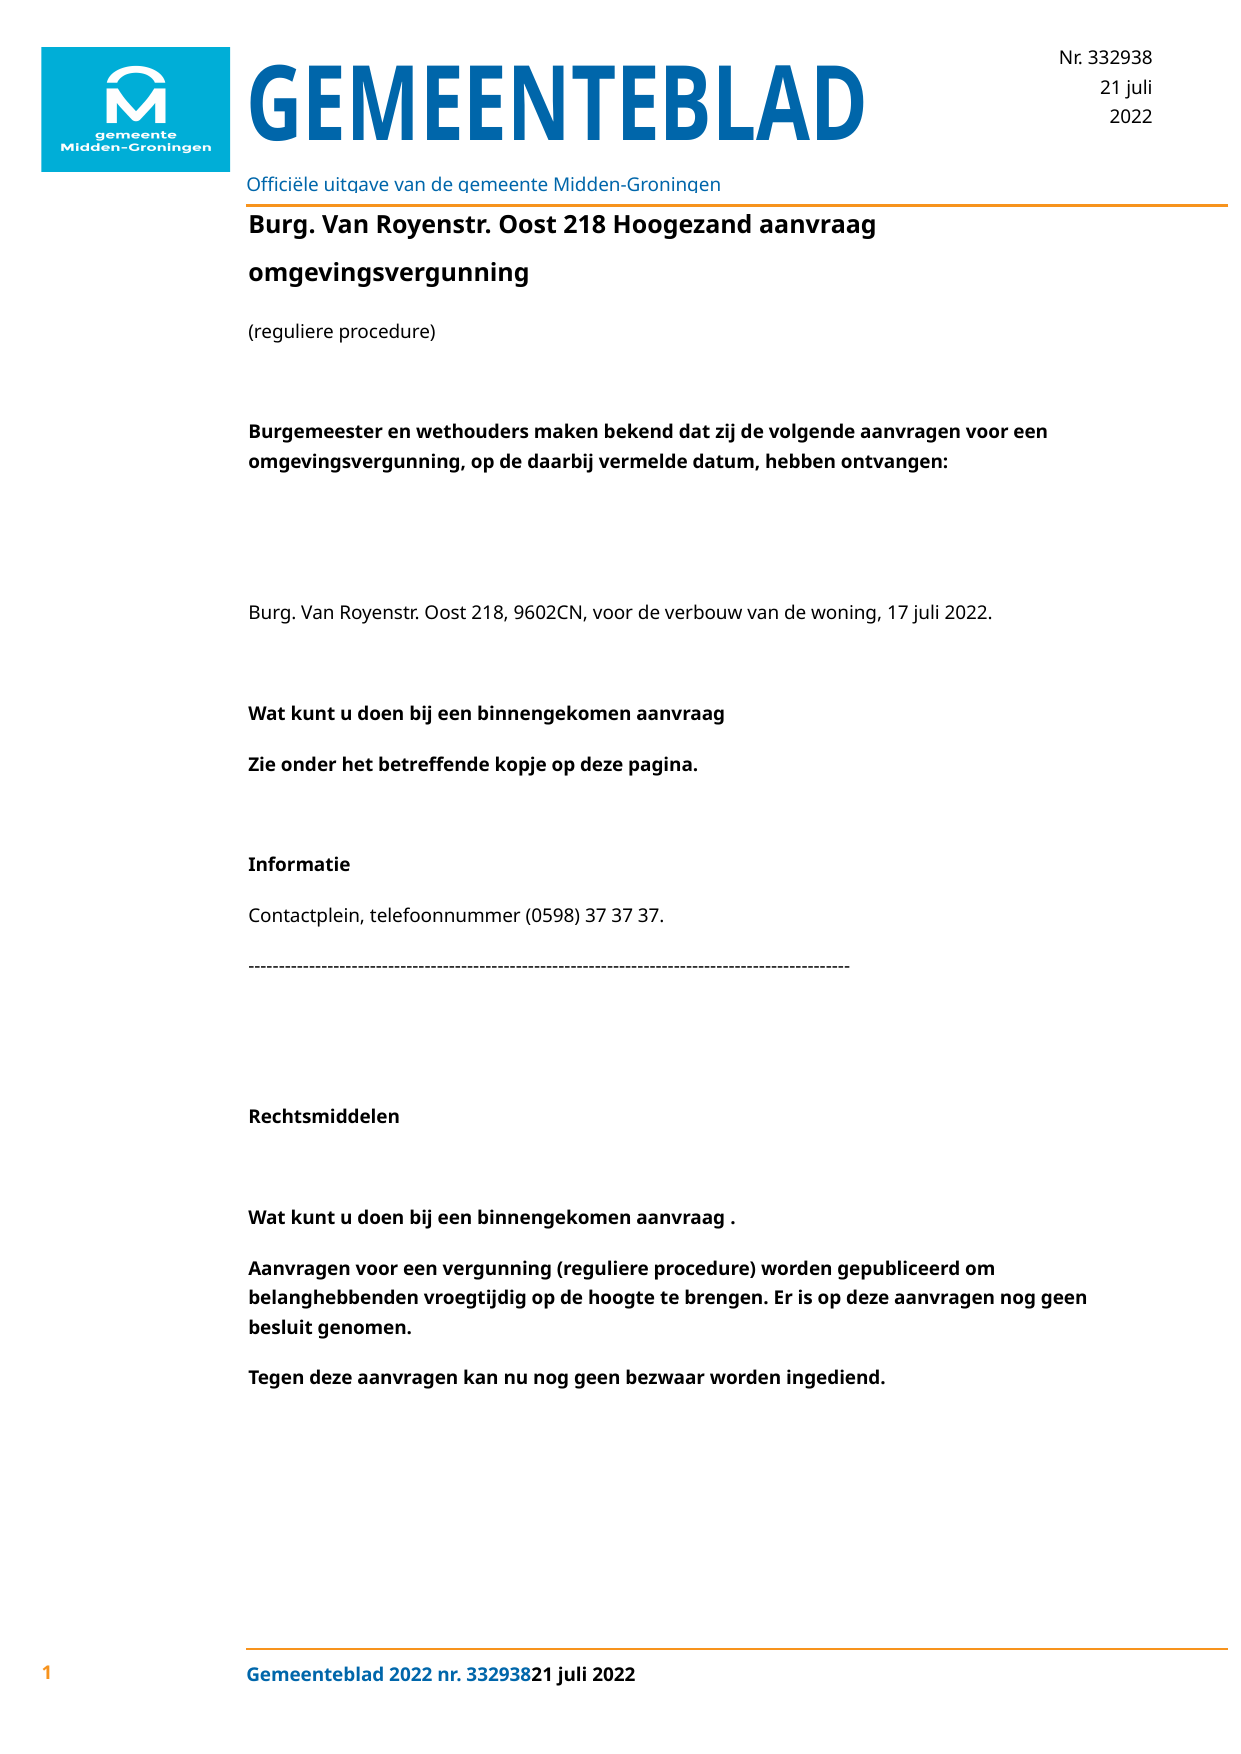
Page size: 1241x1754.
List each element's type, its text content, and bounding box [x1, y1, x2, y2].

picture [108, 66, 164, 82]
text Zie onder het betreffende kopje op deze pagina. [248, 751, 1152, 777]
text Contactplein, telefoonnummer (0598) 37 37 37. [248, 902, 1152, 928]
text (reguliere procedure) [248, 318, 1152, 344]
text Burgemeester en wethouders maken bekend dat zij de volgende aanvragen voor een omgevingsvergunning, op de daarbij vermelde datum, hebben ontvangen: [248, 419, 1152, 474]
picture [184, 146, 190, 153]
picture [107, 89, 165, 122]
text Aanvragen voor een vergunning (reguliere procedure) worden gepubliceerd om belanghebbenden vroegtijdig op de hoogte te brengen. Er is op deze aanvragen nog geen besluit genomen. [248, 1255, 1152, 1340]
text Wat kunt u doen bij een binnengekomen aanvraag [248, 700, 1152, 726]
text --------------------------------------------------------------------------------------------------- [248, 952, 1152, 978]
text Informatie [248, 852, 1152, 877]
text Tegen deze aanvragen kan nu nog geen bezwaar worden ingediend. [248, 1364, 1152, 1390]
text Burg. Van Royenstr. Oost 218, 9602CN, voor de verbouw van de woning, 17 juli 2022. [248, 599, 1152, 625]
text Wat kunt u doen bij een binnengekomen aanvraag . [248, 1204, 1152, 1230]
text Rechtsmiddelen [248, 1104, 1152, 1129]
text Burg. Van Royenstr. Oost 218 Hoogezand aanvraag omgevingsvergunning [248, 207, 1152, 288]
